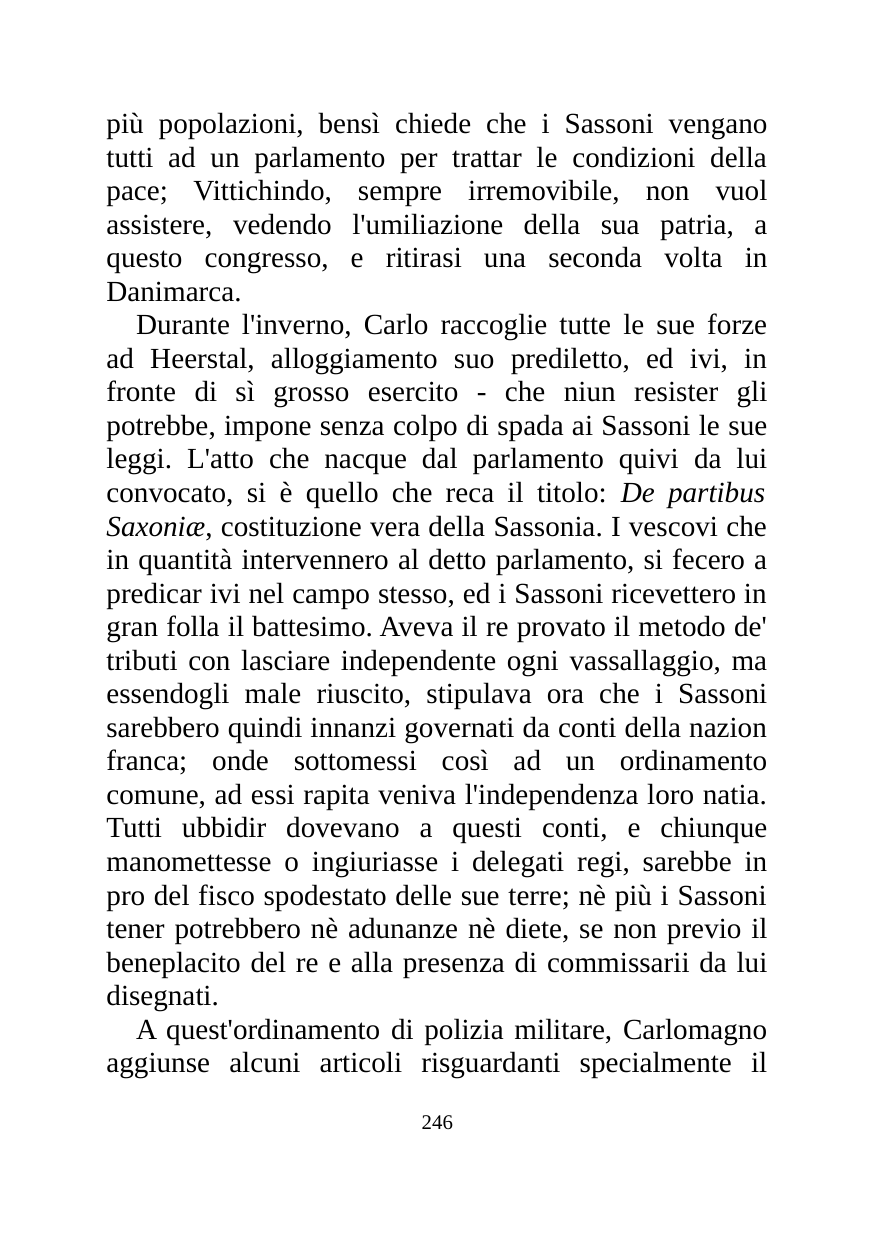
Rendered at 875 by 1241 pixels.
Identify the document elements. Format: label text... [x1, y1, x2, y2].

text più popolazioni, bensì chiede che i Sassoni vengano tutti ad un parlamento per trattar le condizioni della pace; Vittichindo, sempre irremovibile, non vuol assistere, vedendo l'umiliazione della sua patria, a questo congresso, e ritirasi una seconda volta in Danimarca. [106, 106, 768, 307]
text Durante l'inverno, Carlo raccoglie tutte le sue forze ad Heerstal, alloggiamento suo prediletto, ed ivi, in fronte di sì grosso esercito - che niun resister gli potrebbe, impone senza colpo di spada ai Sassoni le sue leggi. L'atto che nacque dal parlamento quivi da lui convocato, si è quello che reca il titolo: De partibus Saxoniæ, costituzione vera della Sassonia. I vescovi che in quantità intervennero al detto parlamento, si fecero a predicar ivi nel campo stesso, ed i Sassoni ricevettero in gran folla il battesimo. Aveva il re provato il metodo de' tributi con lasciare independente ogni vassallaggio, ma essendogli male riuscito, stipulava ora che i Sassoni sarebbero quindi innanzi governati da conti della nazion franca; onde sottomessi così ad un ordinamento comune, ad essi rapita veniva l'independenza loro natia. Tutti ubbidir dovevano a questi conti, e chiunque manomettesse o ingiuriasse i delegati regi, sarebbe in pro del fisco spodestato delle sue terre; nè più i Sassoni tener potrebbero nè adunanze nè diete, se non previo il beneplacito del re e alla presenza di commissarii da lui disegnati. [106, 307, 768, 1012]
text A quest'ordinamento di polizia militare, Carlomagno aggiunse alcuni articoli risguardanti specialmente il [106, 1012, 768, 1079]
